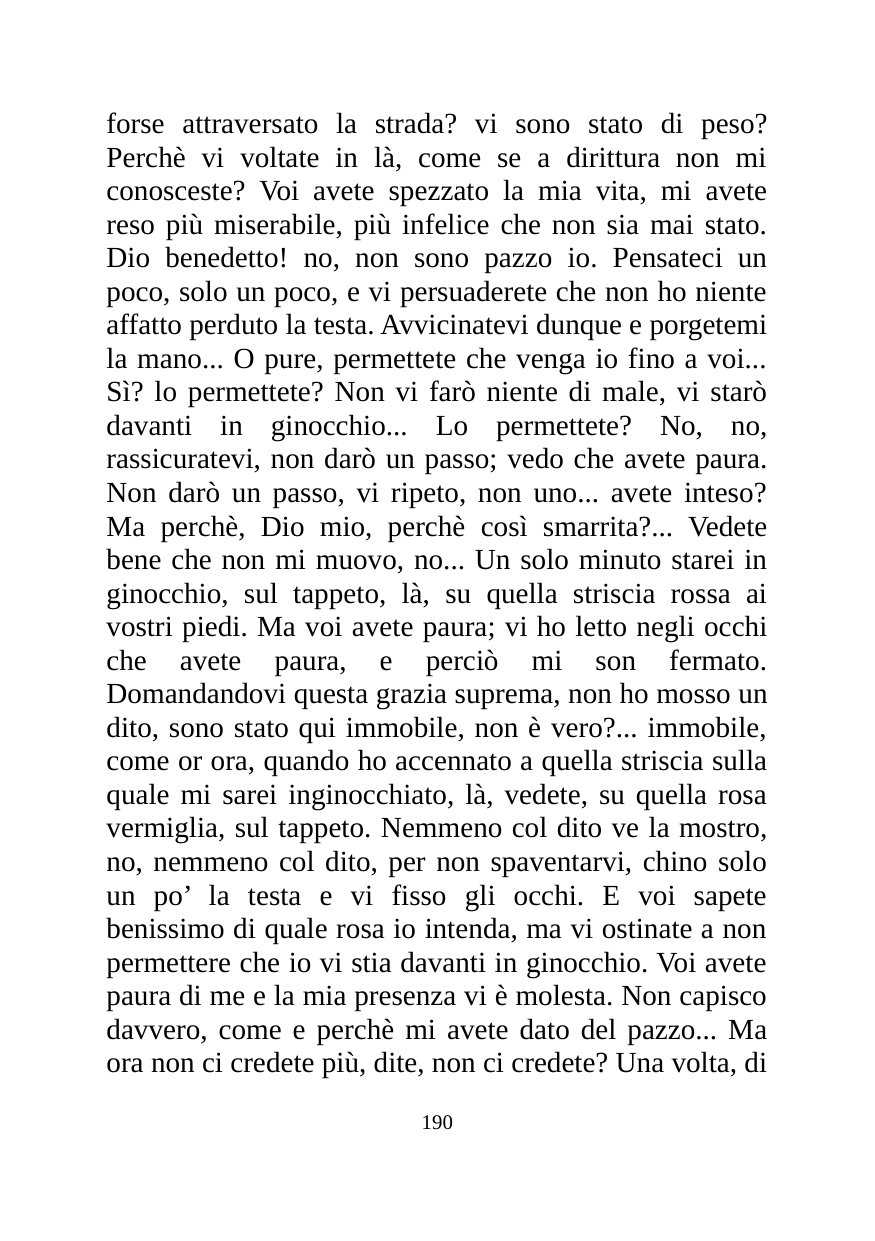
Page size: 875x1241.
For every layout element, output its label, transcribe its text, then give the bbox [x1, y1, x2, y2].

text forse attraversato la strada? vi sono stato di peso? Perchè vi voltate in là, come se a dirittura non mi conosceste? Voi avete spezzato la mia vita, mi avete reso più miserabile, più infelice che non sia mai stato. Dio benedetto! no, non sono pazzo io. Pensateci un poco, solo un poco, e vi persuaderete che non ho niente affatto perduto la testa. Avvicinatevi dunque e porgetemi la mano... O pure, permettete che venga io fino a voi... Sì? lo permettete? Non vi farò niente di male, vi starò davanti in ginocchio... Lo permettete? No, no, rassicuratevi, non darò un passo; vedo che avete paura. Non darò un passo, vi ripeto, non uno... avete inteso? Ma perchè, Dio mio, perchè così smarrita?... Vedete bene che non mi muovo, no... Un solo minuto starei in ginocchio, sul tappeto, là, su quella striscia rossa ai vostri piedi. Ma voi avete paura; vi ho letto negli occhi che avete paura, e perciò mi son fermato. Domandandovi questa grazia suprema, non ho mosso un dito, sono stato qui immobile, non è vero?... immobile, come or ora, quando ho accennato a quella striscia sulla quale mi sarei inginocchiato, là, vedete, su quella rosa vermiglia, sul tappeto. Nemmeno col dito ve la mostro, no, nemmeno col dito, per non spaventarvi, chino solo un po’ la testa e vi fisso gli occhi. E voi sapete benissimo di quale rosa io intenda, ma vi ostinate a non permettere che io vi stia davanti in ginocchio. Voi avete paura di me e la mia presenza vi è molesta. Non capisco davvero, come e perchè mi avete dato del pazzo... Ma ora non ci credete più, dite, non ci credete? Una volta, di [106, 106, 768, 1079]
